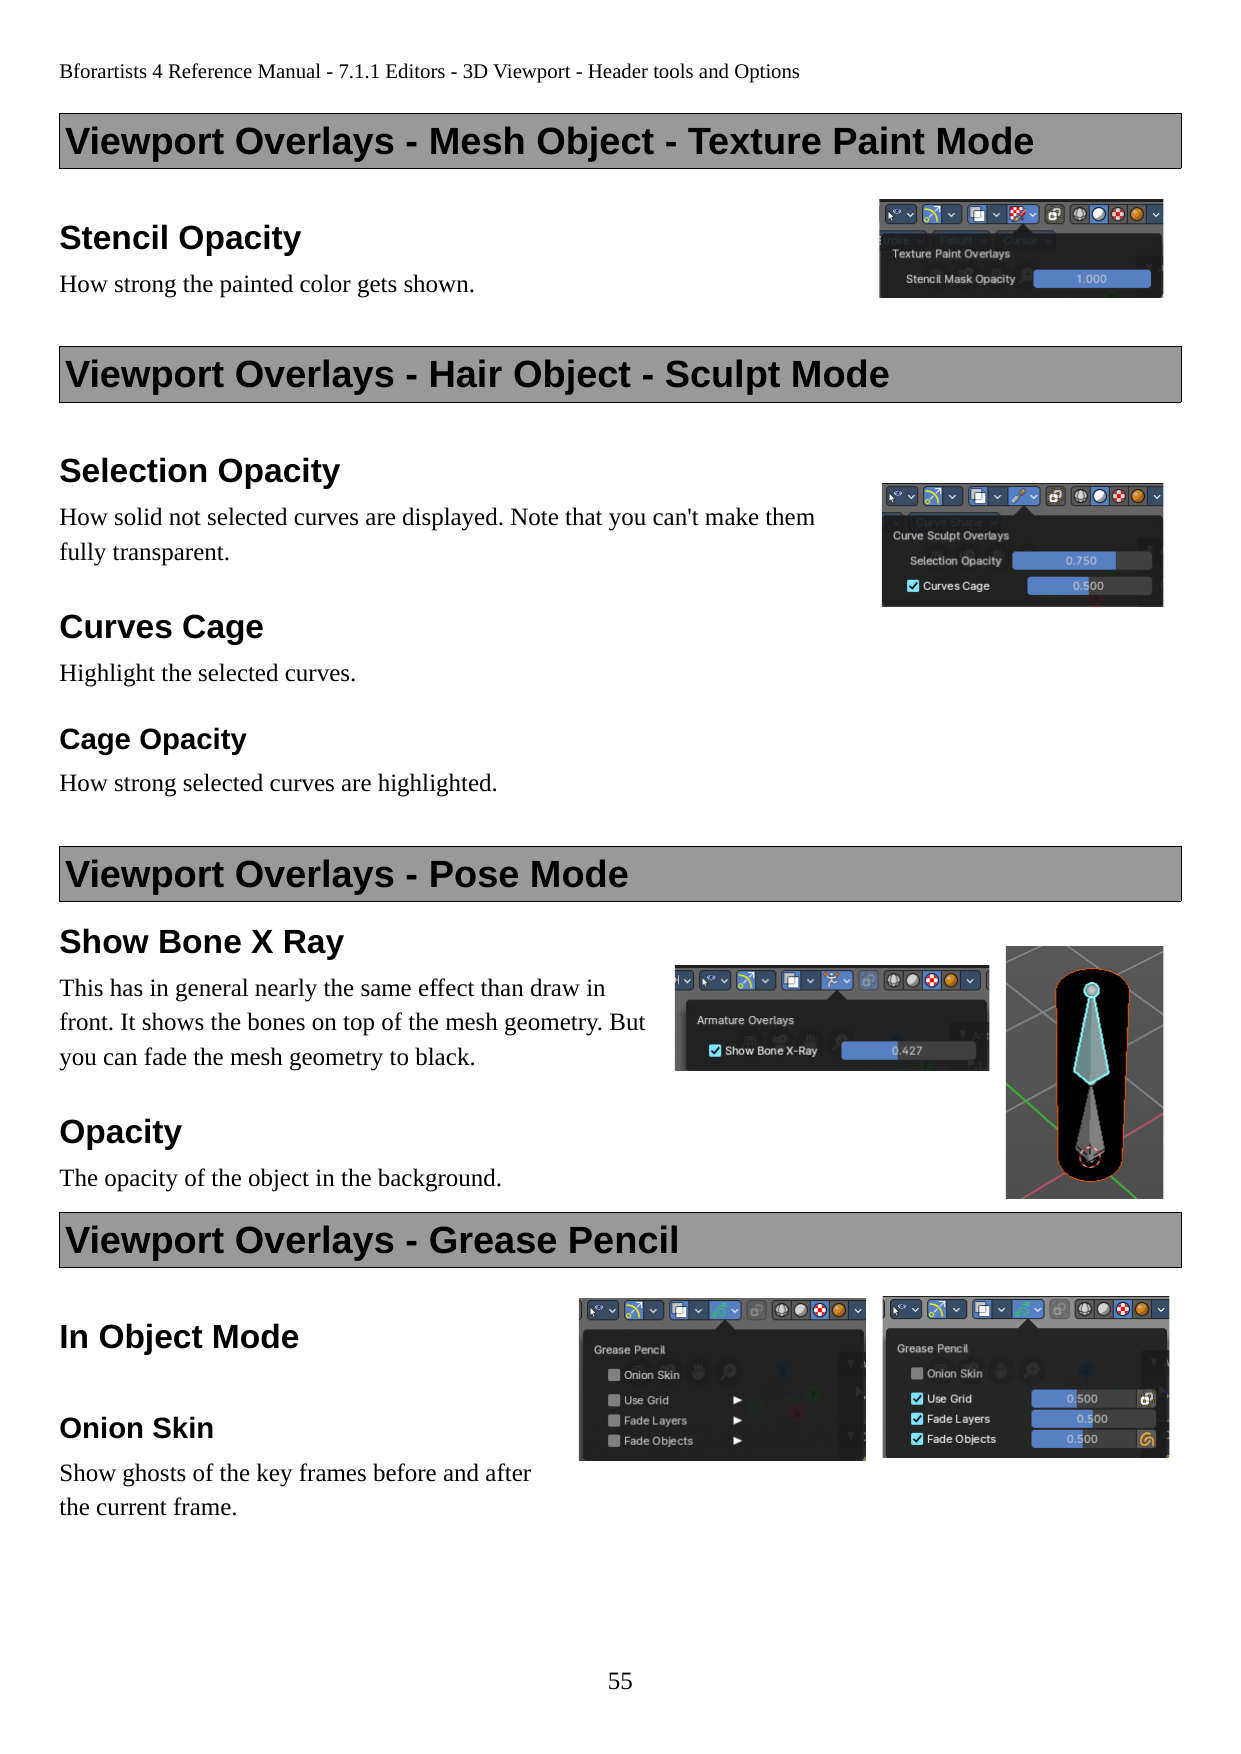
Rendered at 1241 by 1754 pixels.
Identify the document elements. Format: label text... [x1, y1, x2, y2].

subtitle Show Bone X Ray [59, 922, 1181, 961]
text How strong selected curves are highlighted. [59, 768, 1181, 797]
subtitle Selection Opacity [59, 451, 1181, 490]
subtitle [1164, 1112, 1181, 1151]
subtitle Stencil Opacity [59, 217, 879, 256]
table_header Viewport Overlays - Pose Mode [60, 847, 1181, 901]
subtitle [866, 1411, 882, 1445]
subtitle [1170, 1317, 1181, 1356]
subtitle Opacity [59, 1112, 1005, 1151]
picture [578, 1298, 866, 1461]
subtitle [866, 1317, 882, 1356]
text Highlight the selected curves. [59, 658, 1181, 687]
text The opacity of the object in the background. [59, 1163, 1005, 1192]
subtitle Curves Cage [59, 607, 1181, 646]
text This has in general nearly the same effect than draw in front. It shows the bones on top of the mesh geometry. But you can fade the mesh geometry to black. [59, 973, 674, 1071]
subtitle [1170, 1411, 1181, 1445]
table_header Viewport Overlays - Hair Object - Sculpt Mode [60, 347, 1181, 402]
subtitle Cage Opacity [59, 722, 1181, 755]
text How strong the painted color gets shown. [59, 269, 879, 297]
picture [1005, 946, 1164, 1199]
picture [879, 199, 1164, 298]
subtitle In Object Mode [59, 1317, 578, 1356]
picture [674, 965, 990, 1071]
table_header Viewport Overlays - Mesh Object - Texture Paint Mode [60, 114, 1181, 168]
picture [881, 483, 1164, 607]
subtitle [1164, 217, 1181, 256]
subtitle Onion Skin [59, 1411, 578, 1445]
text How solid not selected curves are displayed. Note that you can't make them fully transparent. [59, 502, 881, 566]
picture [882, 1296, 1170, 1458]
table_header Viewport Overlays - Grease Pencil [60, 1213, 1181, 1267]
text Show ghosts of the key frames before and after the current frame. [59, 1458, 1181, 1521]
